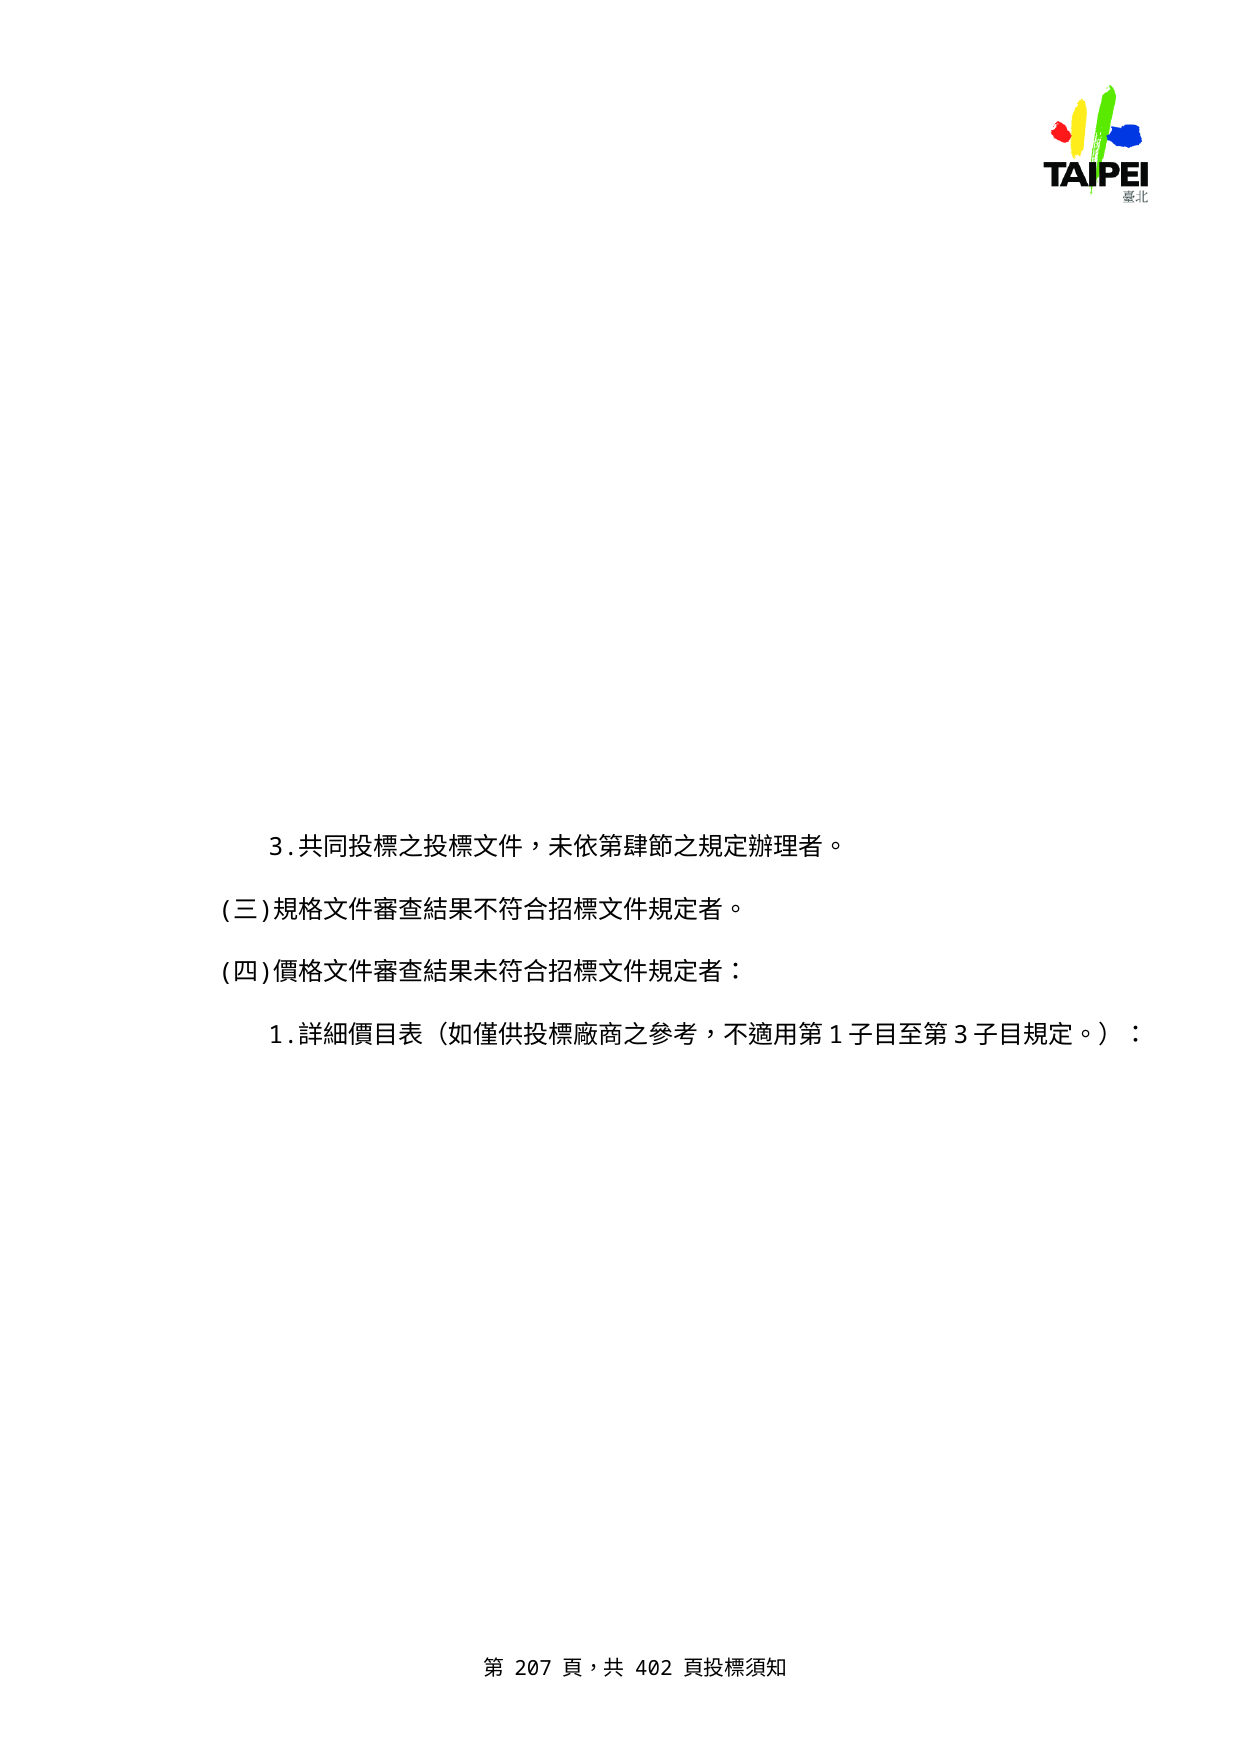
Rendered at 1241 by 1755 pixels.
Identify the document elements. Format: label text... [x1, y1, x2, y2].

text (三)規格文件審查結果不符合招標文件規定者。 [218, 866, 1152, 928]
text 1.詳細價目表（如僅供投標廠商之參考，不適用第1子目至第3子目規定。）： [268, 991, 1152, 1053]
text 3.共同投標之投標文件，未依第肆節之規定辦理者。 [268, 803, 1152, 866]
text (四)價格文件審查結果未符合招標文件規定者： [218, 928, 1152, 991]
